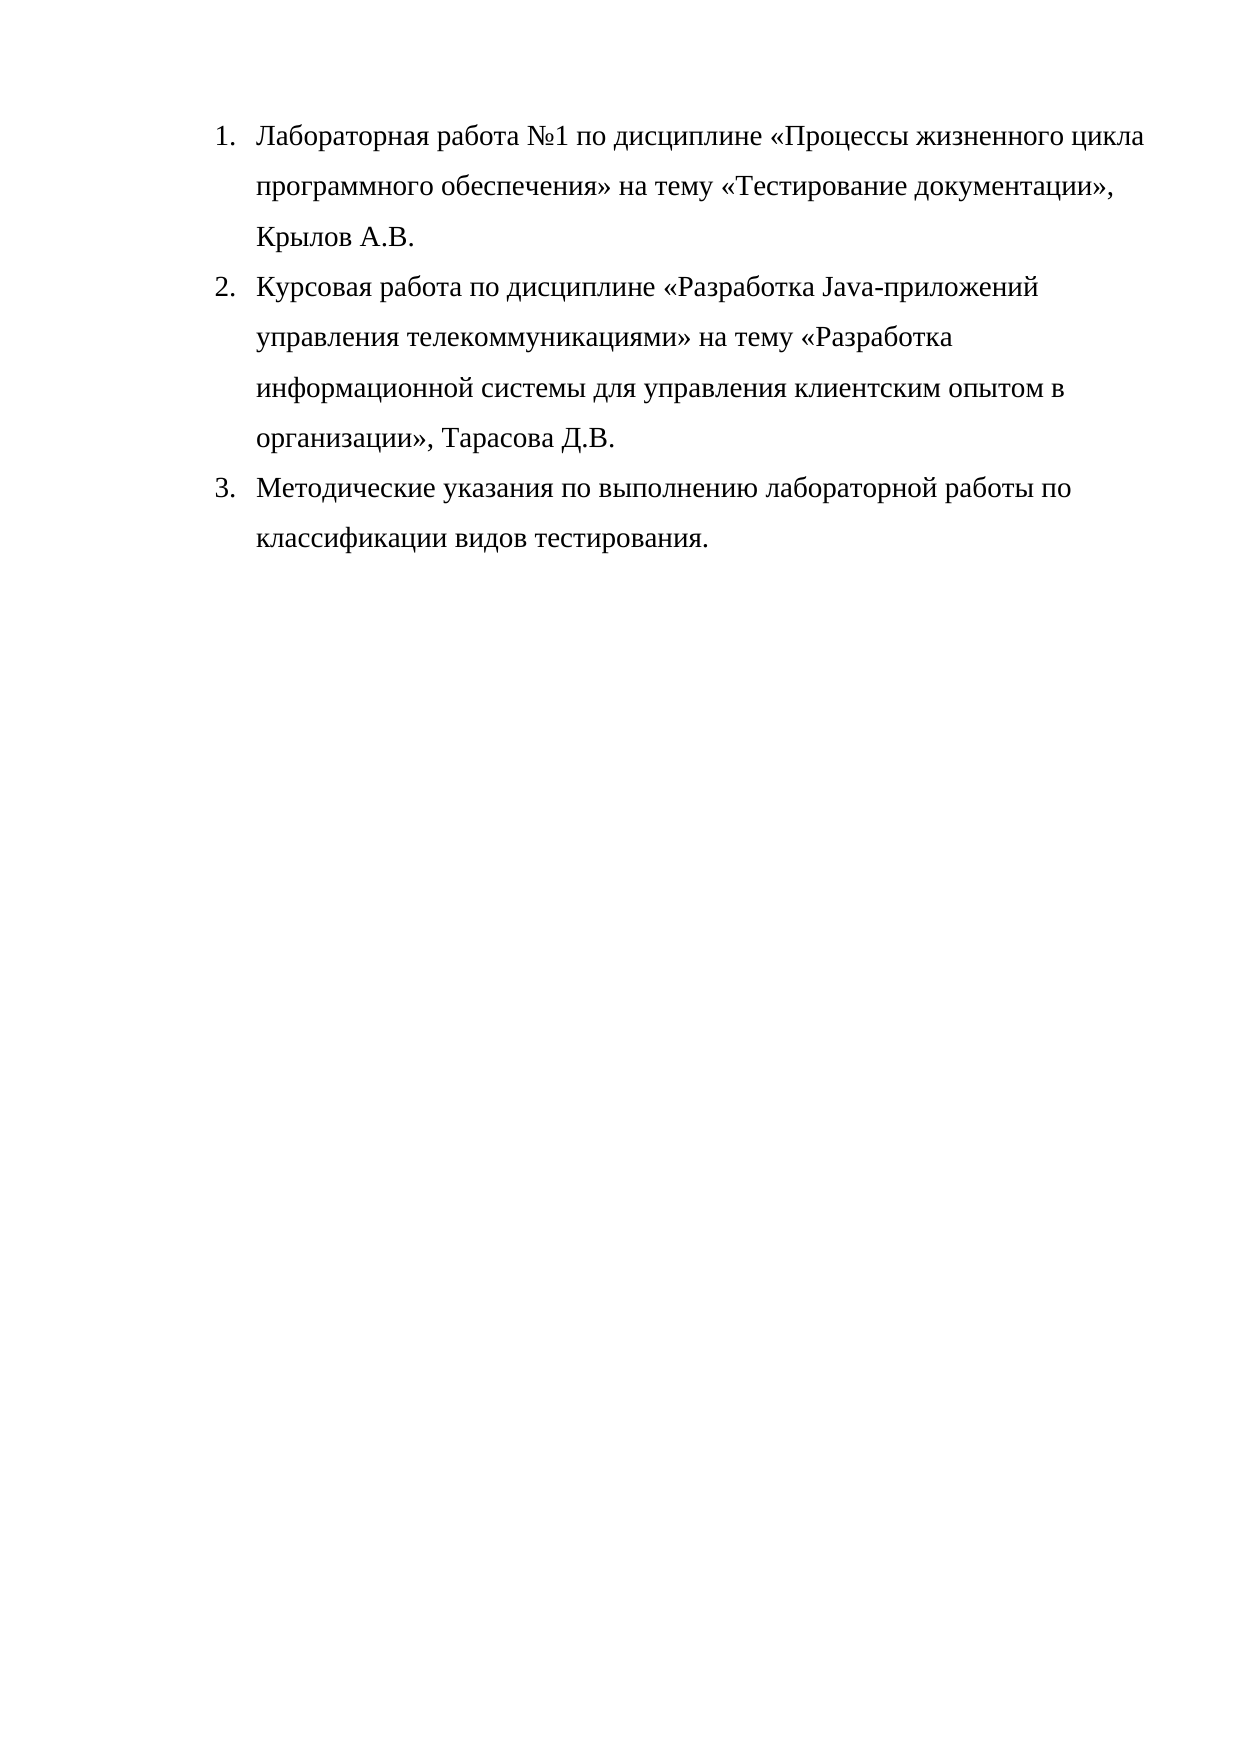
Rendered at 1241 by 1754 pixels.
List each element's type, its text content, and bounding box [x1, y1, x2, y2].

list Курсовая работа по дисциплине «Разработка Java-приложений управления телекоммуникациями» на тему «Разработка информационной системы для управления клиентским опытом в организации», Тарасова Д.В. [214, 269, 1152, 453]
list Лабораторная работа №1 по дисциплине «Процессы жизненного цикла программного обеспечения» на тему «Тестирование документации», Крылов А.В. [214, 118, 1152, 252]
list Методические указания по выполнению лабораторной работы по классификации видов тестирования. [214, 470, 1152, 554]
